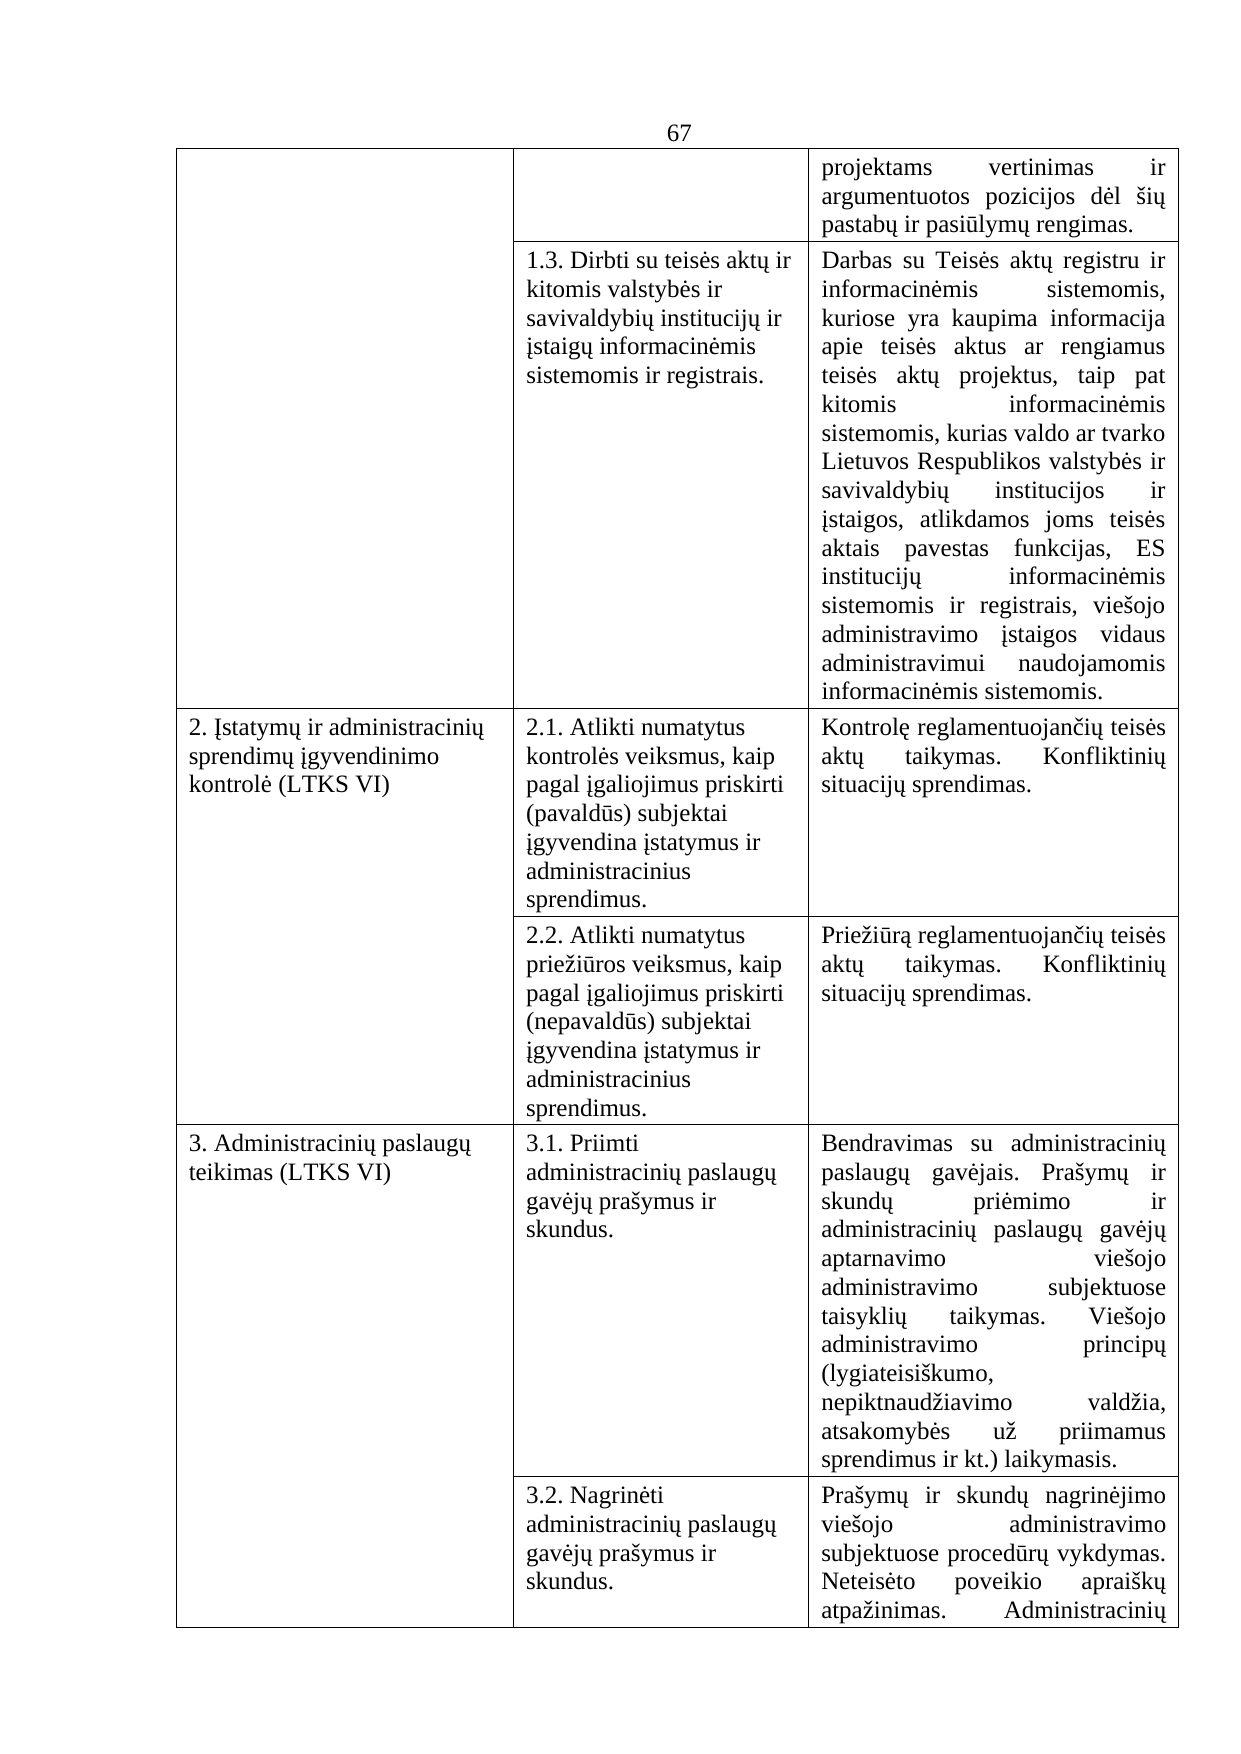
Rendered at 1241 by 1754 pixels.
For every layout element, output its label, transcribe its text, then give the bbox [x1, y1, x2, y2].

table_cell Bendravimas su administracinių paslaugų gavėjais. Prašymų ir skundų priėmimo ir administracinių paslaugų gavėjų aptarnavimo viešojo administravimo subjektuose taisyklių taikymas. Viešojo administravimo principų (lygiateisiškumo, nepiktnaudžiavimo valdžia, atsakomybės už priimamus sprendimus ir kt.) laikymasis. [809, 1125, 1178, 1476]
table_cell 3.1. Priimti administracinių paslaugų gavėjų prašymus ir skundus. [514, 1125, 808, 1476]
table_cell 3. Administracinių paslaugų teikimas (LTKS VI) [177, 1125, 513, 1627]
table_cell Darbas su Teisės aktų registru ir informacinėmis sistemomis, kuriose yra kaupima informacija apie teisės aktus ar rengiamus teisės aktų projektus, taip pat kitomis informacinėmis sistemomis, kurias valdo ar tvarko Lietuvos Respublikos valstybės ir savivaldybių institucijos ir įstaigos, atlikdamos joms teisės aktais pavestas funkcijas, ES institucijų informacinėmis sistemomis ir registrais, viešojo administravimo įstaigos vidaus administravimui naudojamomis informacinėmis sistemomis. [809, 242, 1178, 708]
table_cell 1.3. Dirbti su teisės aktų ir kitomis valstybės ir savivaldybių institucijų ir įstaigų informacinėmis sistemomis ir registrais. [514, 242, 808, 708]
table_cell [177, 149, 513, 708]
table_cell Kontrolę reglamentuojančių teisės aktų taikymas. Konfliktinių situacijų sprendimas. [809, 709, 1178, 916]
table_cell 2. Įstatymų ir administracinių sprendimų įgyvendinimo kontrolė (LTKS VI) [177, 709, 513, 1124]
table_cell 3.2. Nagrinėti administracinių paslaugų gavėjų prašymus ir skundus. [514, 1477, 808, 1627]
table_cell Priežiūrą reglamentuojančių teisės aktų taikymas. Konfliktinių situacijų sprendimas. [809, 917, 1178, 1124]
table_cell [514, 149, 808, 241]
table_cell 2.1. Atlikti numatytus kontrolės veiksmus, kaip pagal įgaliojimus priskirti (pavaldūs) subjektai įgyvendina įstatymus ir administracinius sprendimus. [514, 709, 808, 916]
table_cell 2.2. Atlikti numatytus priežiūros veiksmus, kaip pagal įgaliojimus priskirti (nepavaldūs) subjektai įgyvendina įstatymus ir administracinius sprendimus. [514, 917, 808, 1124]
table_cell Prašymų ir skundų nagrinėjimo viešojo administravimo subjektuose procedūrų vykdymas. Neteisėto poveikio apraiškų atpažinimas. Administracinių [809, 1477, 1178, 1627]
table_cell projektams vertinimas ir argumentuotos pozicijos dėl šių pastabų ir pasiūlymų rengimas. [809, 149, 1178, 241]
